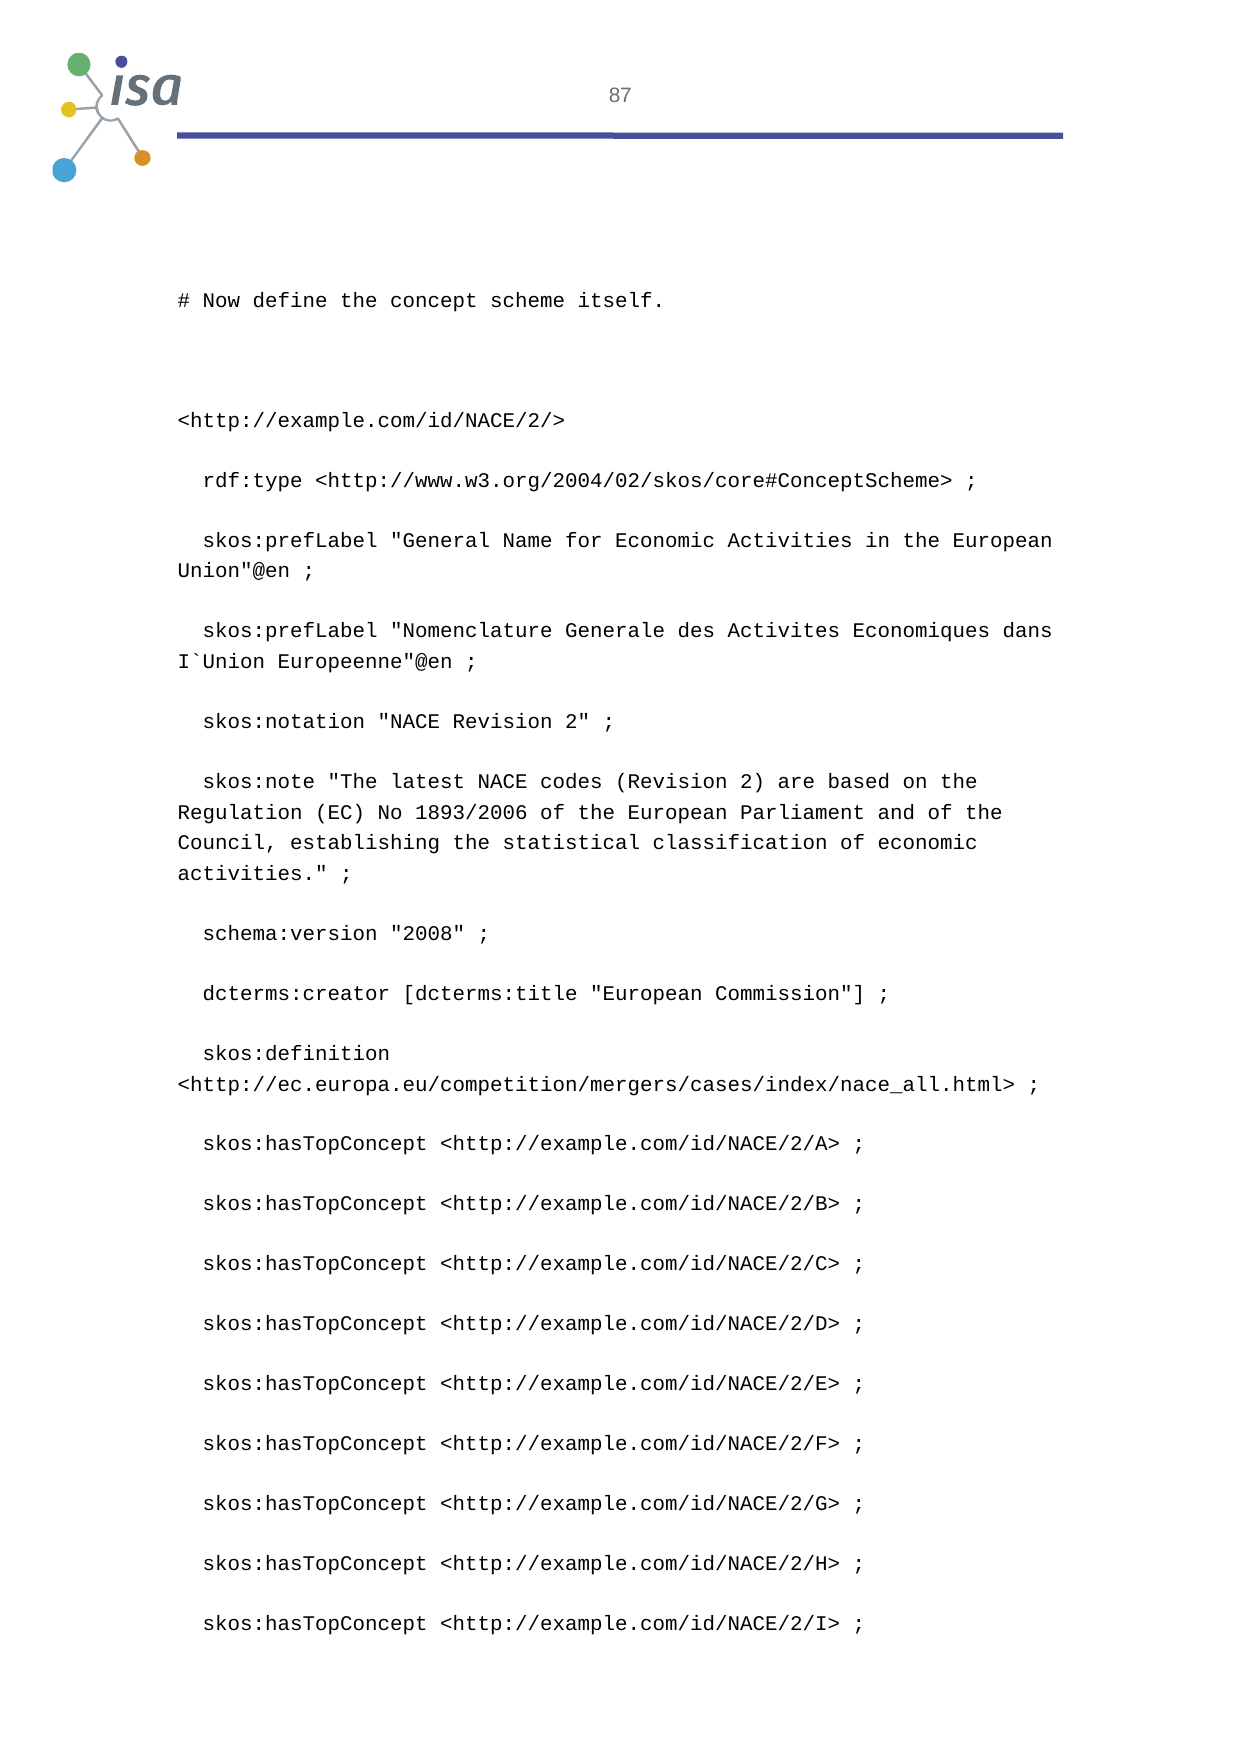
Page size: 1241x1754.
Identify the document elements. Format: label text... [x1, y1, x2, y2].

text skos:hasTopConcept <http://example.com/id/NACE/2/F> ; [177, 1433, 1063, 1457]
text # Now define the concept scheme itself. [177, 290, 1063, 314]
text schema:version "2008" ; [177, 923, 1063, 947]
text skos:hasTopConcept <http://example.com/id/NACE/2/G> ; [177, 1493, 1063, 1516]
text skos:hasTopConcept <http://example.com/id/NACE/2/A> ; [177, 1133, 1063, 1157]
text skos:hasTopConcept <http://example.com/id/NACE/2/C> ; [177, 1253, 1063, 1277]
text skos:hasTopConcept <http://example.com/id/NACE/2/I> ; [177, 1613, 1063, 1636]
text skos:hasTopConcept <http://example.com/id/NACE/2/D> ; [177, 1313, 1063, 1337]
text skos:hasTopConcept <http://example.com/id/NACE/2/E> ; [177, 1373, 1063, 1397]
text skos:hasTopConcept <http://example.com/id/NACE/2/H> ; [177, 1553, 1063, 1576]
text skos:note "The latest NACE codes (Revision 2) are based on the Regulation (EC) No 1893/2006 of the European Parliament and of the Council, establishing the statistical classification of economic activities." ; [177, 771, 1063, 887]
text skos:hasTopConcept <http://example.com/id/NACE/2/B> ; [177, 1193, 1063, 1217]
text skos:notation "NACE Revision 2" ; [177, 711, 1063, 735]
text dcterms:creator [dcterms:title "European Commission"] ; [177, 983, 1063, 1007]
text rdf:type <http://www.w3.org/2004/02/skos/core#ConceptScheme> ; [177, 470, 1063, 493]
text skos:definition <http://ec.europa.eu/competition/mergers/cases/index/nace_all.html> ; [177, 1043, 1063, 1097]
text skos:prefLabel "General Name for Economic Activities in the European Union"@en ; [177, 530, 1063, 584]
text skos:prefLabel "Nomenclature Generale des Activites Economiques dans I`Union Europeenne"@en ; [177, 620, 1063, 675]
text <http://example.com/id/NACE/2/> [177, 410, 1063, 434]
